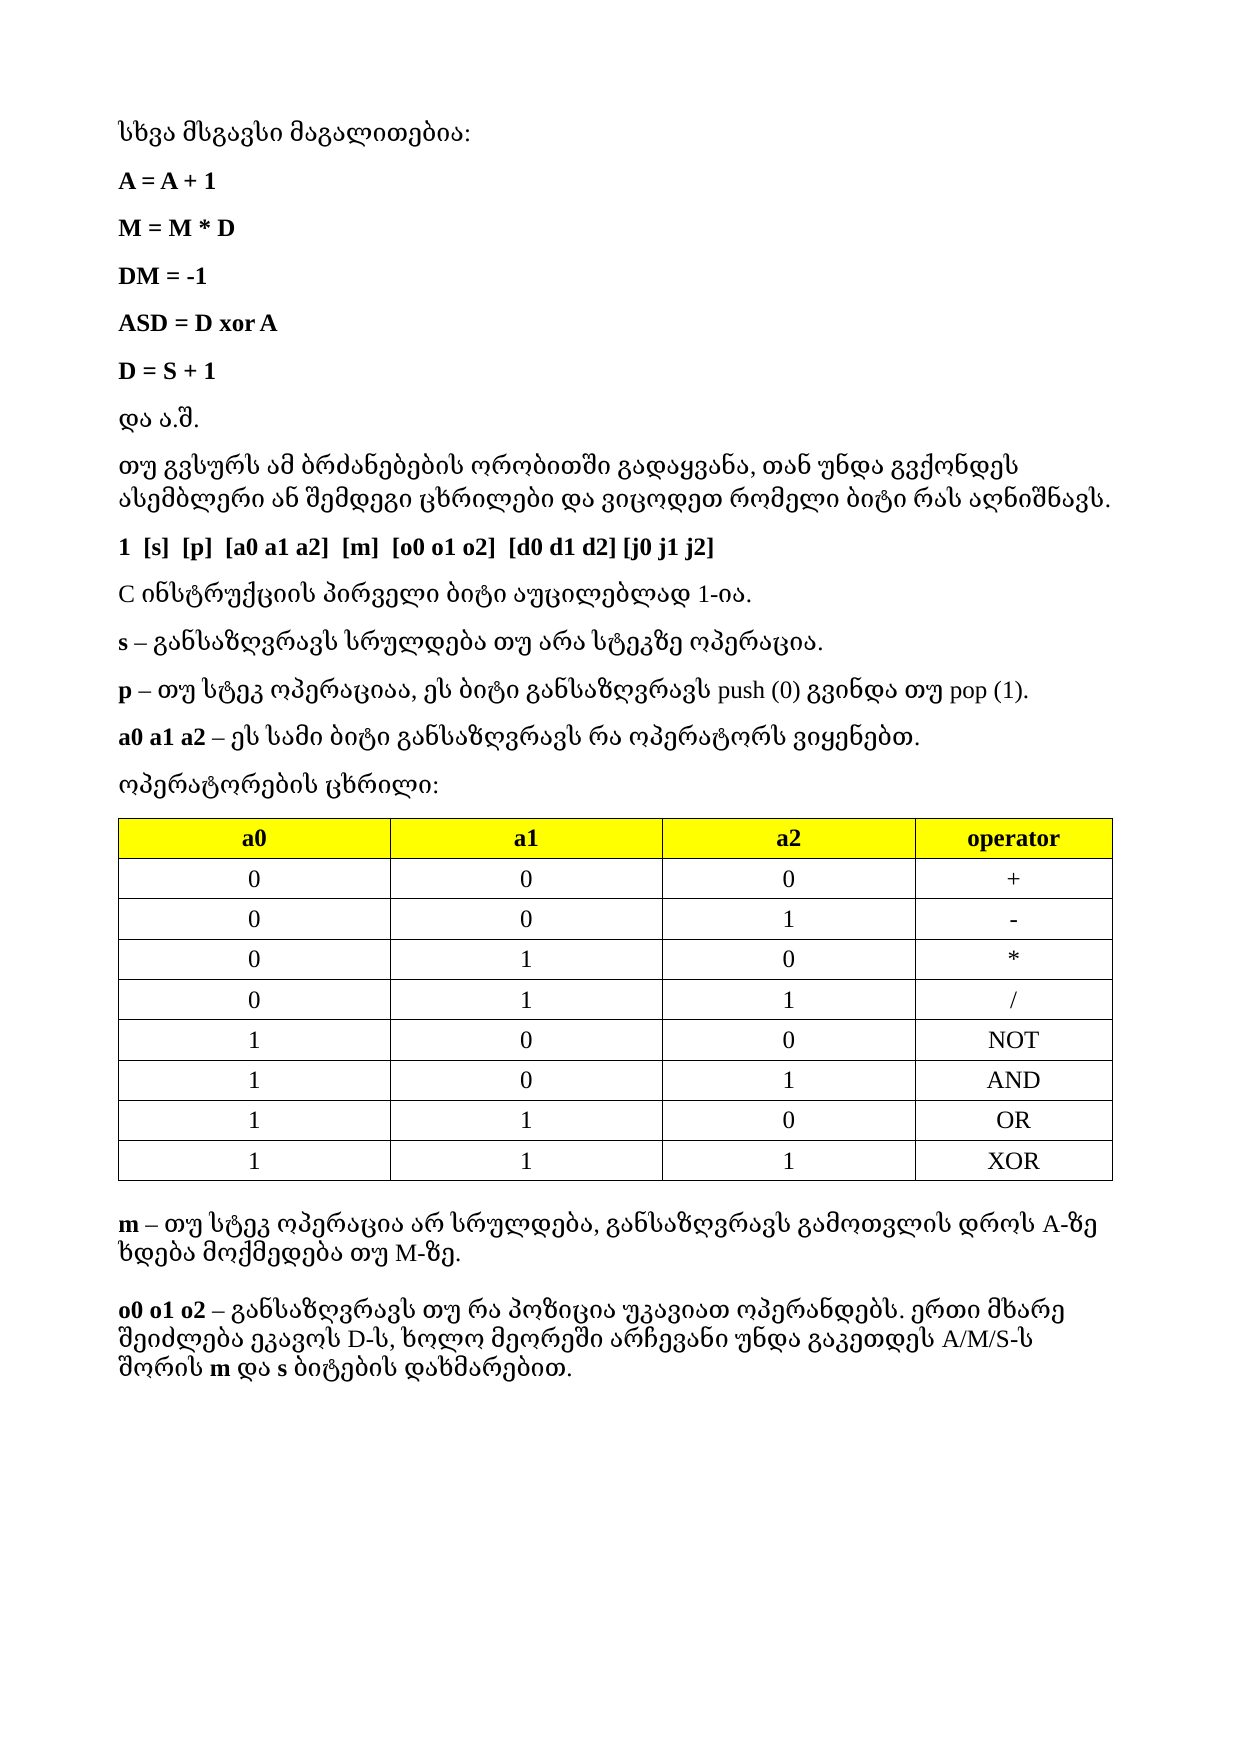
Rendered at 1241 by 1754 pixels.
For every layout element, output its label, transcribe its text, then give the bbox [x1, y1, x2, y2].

table_cell * [916, 940, 1112, 979]
table_cell 0 [119, 980, 390, 1019]
table_cell 1 [663, 1061, 915, 1100]
table_cell XOR [916, 1141, 1112, 1180]
table_cell 1 [391, 940, 662, 979]
table_cell 0 [391, 899, 662, 938]
table_cell 1 [663, 980, 915, 1019]
text 1 [s] [p] [a0 a1 a2] [m] [o0 o1 o2] [d0 d1 d2] [j0 j1 j2] [118, 532, 1122, 561]
text თუ გვსურს ამ ბრძანებების ორობითში გადაყვანა, თან უნდა გვქონდეს ასემბლერი ან შემდეგი ცხრილები და ვიცოდეთ რომელი ბიტი რას აღნიშნავს. [118, 451, 1122, 513]
text A = A + 1 [118, 166, 1122, 194]
table_cell 0 [663, 1020, 915, 1059]
text C ინსტრუქციის პირველი ბიტი აუცილებლად 1-ია. [118, 579, 1122, 608]
table_cell / [916, 980, 1112, 1019]
text p – თუ სტეკ ოპერაციაა, ეს ბიტი განსაზღვრავს push (0) გვინდა თუ pop (1). [118, 675, 1122, 703]
text და ა.შ. [118, 404, 1122, 432]
table_cell 0 [391, 859, 662, 898]
table_cell 1 [663, 1141, 915, 1180]
text a0 a1 a2 – ეს სამი ბიტი განსაზღვრავს რა ოპერატორს ვიყენებთ. [118, 722, 1122, 751]
table_cell OR [916, 1101, 1112, 1140]
table_cell + [916, 859, 1112, 898]
table_cell 1 [391, 980, 662, 1019]
table_cell 0 [119, 899, 390, 938]
table_cell 1 [391, 1101, 662, 1140]
table_cell 1 [119, 1101, 390, 1140]
table_cell 0 [391, 1061, 662, 1100]
text m – თუ სტეკ ოპერაცია არ სრულდება, განსაზღვრავს გამოთვლის დროს A-ზე ხდება მოქმედება თუ M-ზე. [118, 1209, 1122, 1267]
text M = M * D [118, 213, 1122, 242]
table_cell 1 [119, 1020, 390, 1059]
text ASD = D xor A [118, 308, 1122, 337]
table_cell 1 [119, 1061, 390, 1100]
table_cell - [916, 899, 1112, 938]
table_cell 0 [663, 940, 915, 979]
table_cell 0 [119, 859, 390, 898]
text o0 o1 o2 – განსაზღვრავს თუ რა პოზიცია უკავიათ ოპერანდებს. ერთი მხარე შეიძლება ეკავოს D-ს, ხოლო მეორეში არჩევანი უნდა გაკეთდეს A/M/S-ს შორის m და s ბიტების დახმარებით. [118, 1296, 1122, 1382]
table_header operator [916, 819, 1112, 858]
table_header a0 [119, 819, 390, 858]
text სხვა მსგავსი მაგალითებია: [118, 118, 1122, 147]
text D = S + 1 [118, 356, 1122, 385]
table_cell AND [916, 1061, 1112, 1100]
table_cell NOT [916, 1020, 1112, 1059]
table_cell 1 [391, 1141, 662, 1180]
table_cell 0 [663, 859, 915, 898]
table_cell 0 [119, 940, 390, 979]
table_header a2 [663, 819, 915, 858]
text ოპერატორების ცხრილი: [118, 770, 1122, 799]
text DM = -1 [118, 261, 1122, 290]
text s – განსაზღვრავს სრულდება თუ არა სტეკზე ოპერაცია. [118, 627, 1122, 656]
table_cell 0 [663, 1101, 915, 1140]
table_cell 1 [119, 1141, 390, 1180]
table_header a1 [391, 819, 662, 858]
table_cell 1 [663, 899, 915, 938]
table_cell 0 [391, 1020, 662, 1059]
